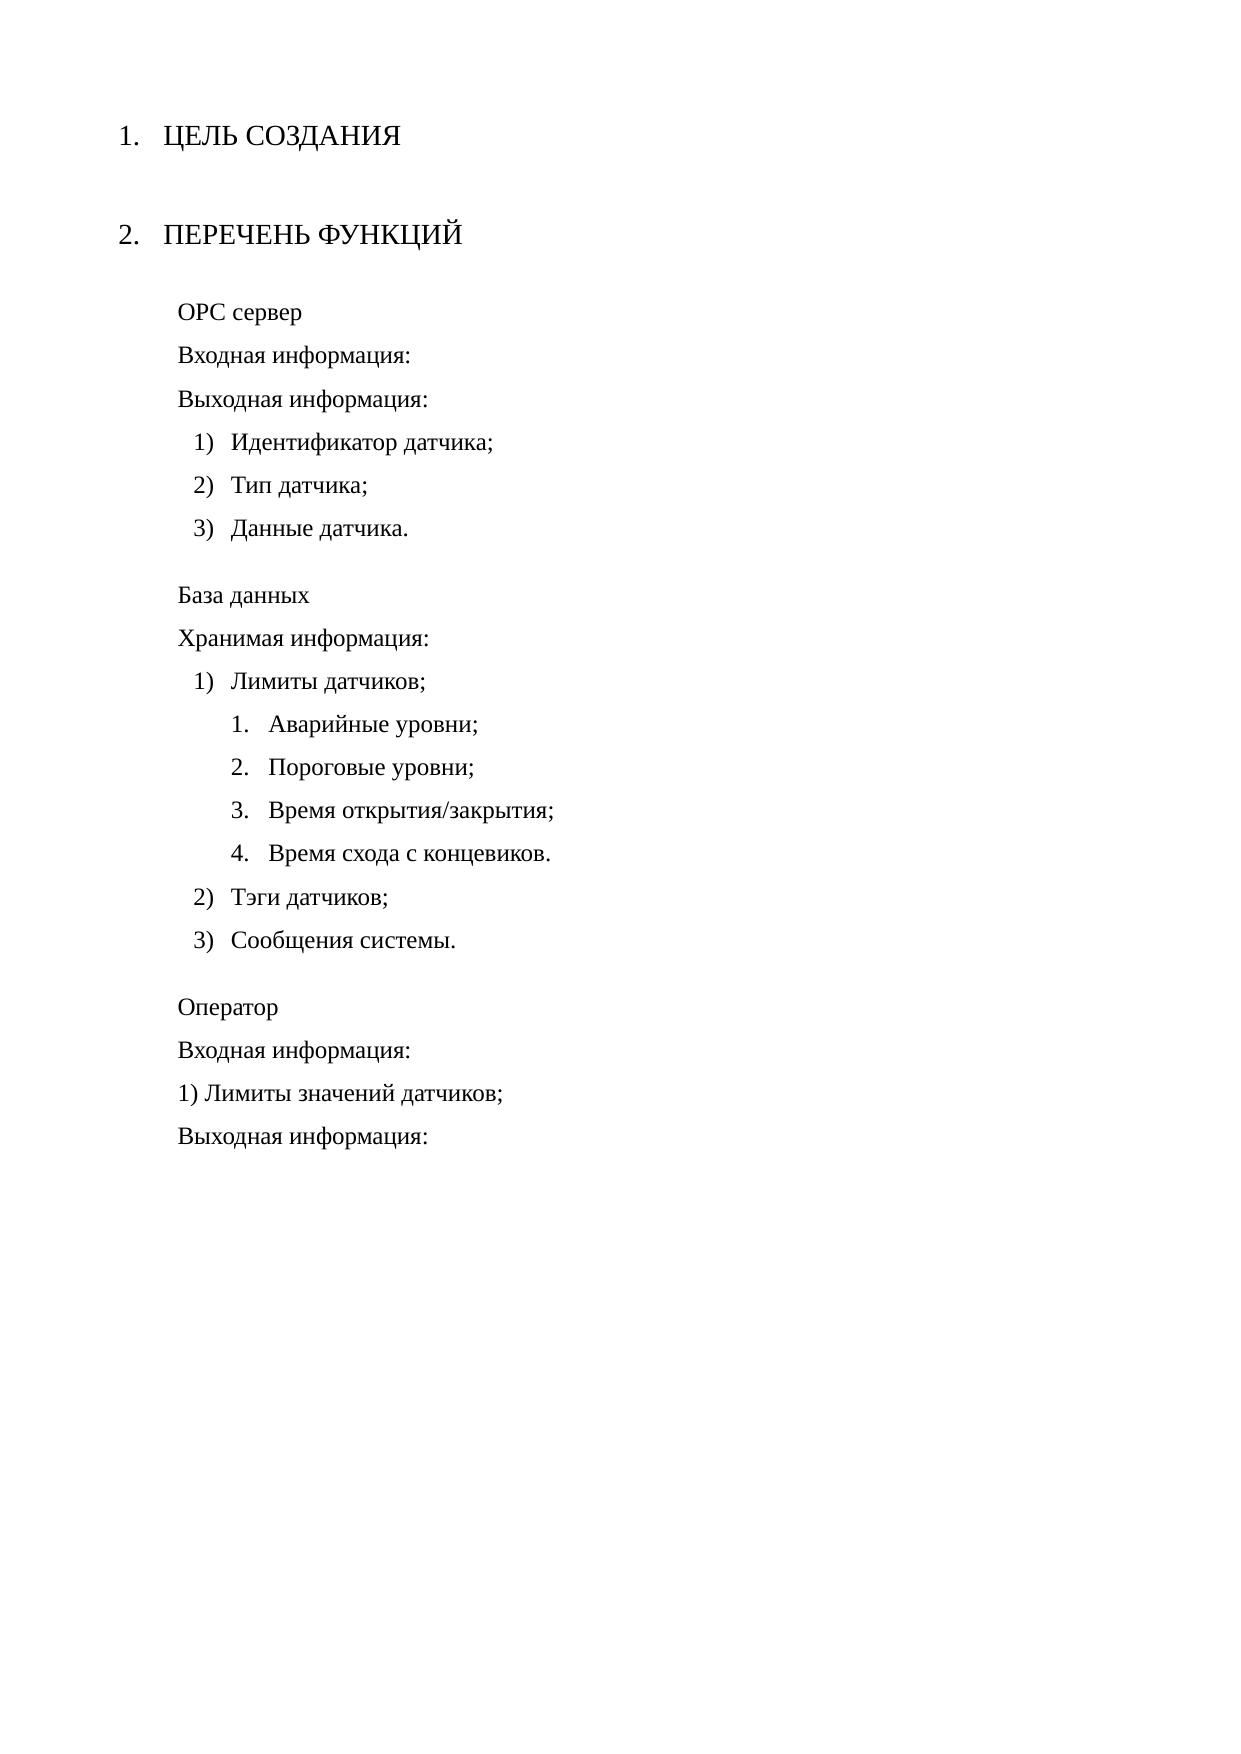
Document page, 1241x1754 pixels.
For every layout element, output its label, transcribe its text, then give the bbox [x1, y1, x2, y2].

list Время схода с концевиков. [231, 838, 1122, 867]
subtitle OPC сервер [177, 297, 1122, 326]
text Хранимая информация: [118, 623, 1122, 652]
list Идентификатор датчика; [193, 427, 1122, 456]
list Время открытия/закрытия; [231, 795, 1122, 824]
subtitle Перечень функций [118, 217, 1122, 251]
subtitle База данных [177, 580, 1122, 608]
text Выходная информация: [118, 1121, 1122, 1150]
subtitle Оператор [177, 992, 1122, 1020]
list Лимиты датчиков; [193, 666, 1122, 695]
text Выходная информация: [118, 384, 1122, 412]
list Сообщения системы. [193, 925, 1122, 953]
list Пороговые уровни; [231, 752, 1122, 781]
subtitle Цель создания [118, 118, 1122, 152]
list Аварийные уровни; [231, 709, 1122, 738]
text Входная информация: [118, 1035, 1122, 1063]
text Входная информация: [118, 341, 1122, 369]
list Тэги датчиков; [193, 882, 1122, 910]
list Данные датчика. [193, 513, 1122, 542]
text 1) Лимиты значений датчиков; [118, 1078, 1122, 1107]
list Тип датчика; [193, 470, 1122, 499]
